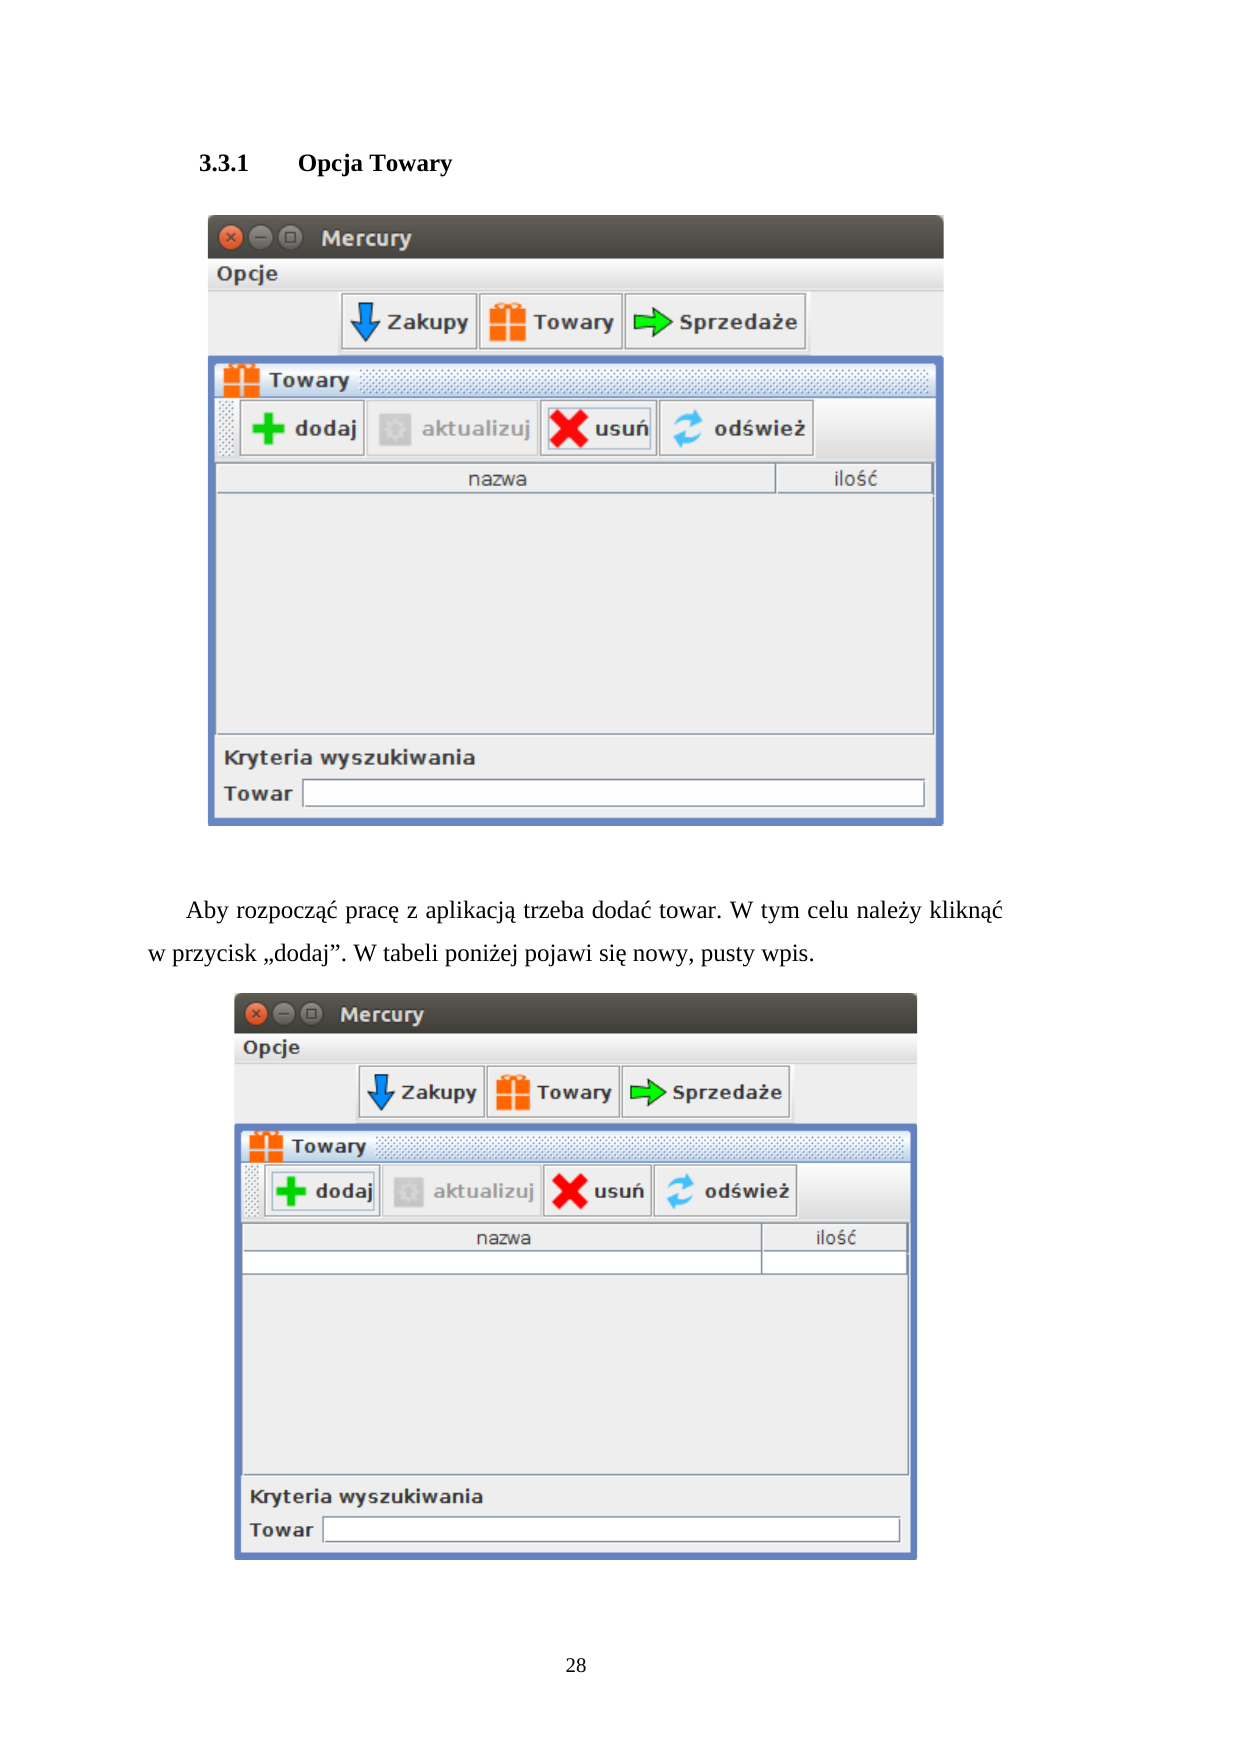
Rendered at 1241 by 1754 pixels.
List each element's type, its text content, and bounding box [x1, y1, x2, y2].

picture [234, 993, 918, 1560]
picture [207, 215, 944, 826]
text Aby rozpocząć pracę z aplikacją trzeba dodać towar. W tym celu należy kliknąć w przycisk „dodaj”. W tabeli poniżej pojawi się nowy, pusty wpis. [148, 895, 1004, 967]
subtitle Opcja Towary [193, 148, 1004, 176]
